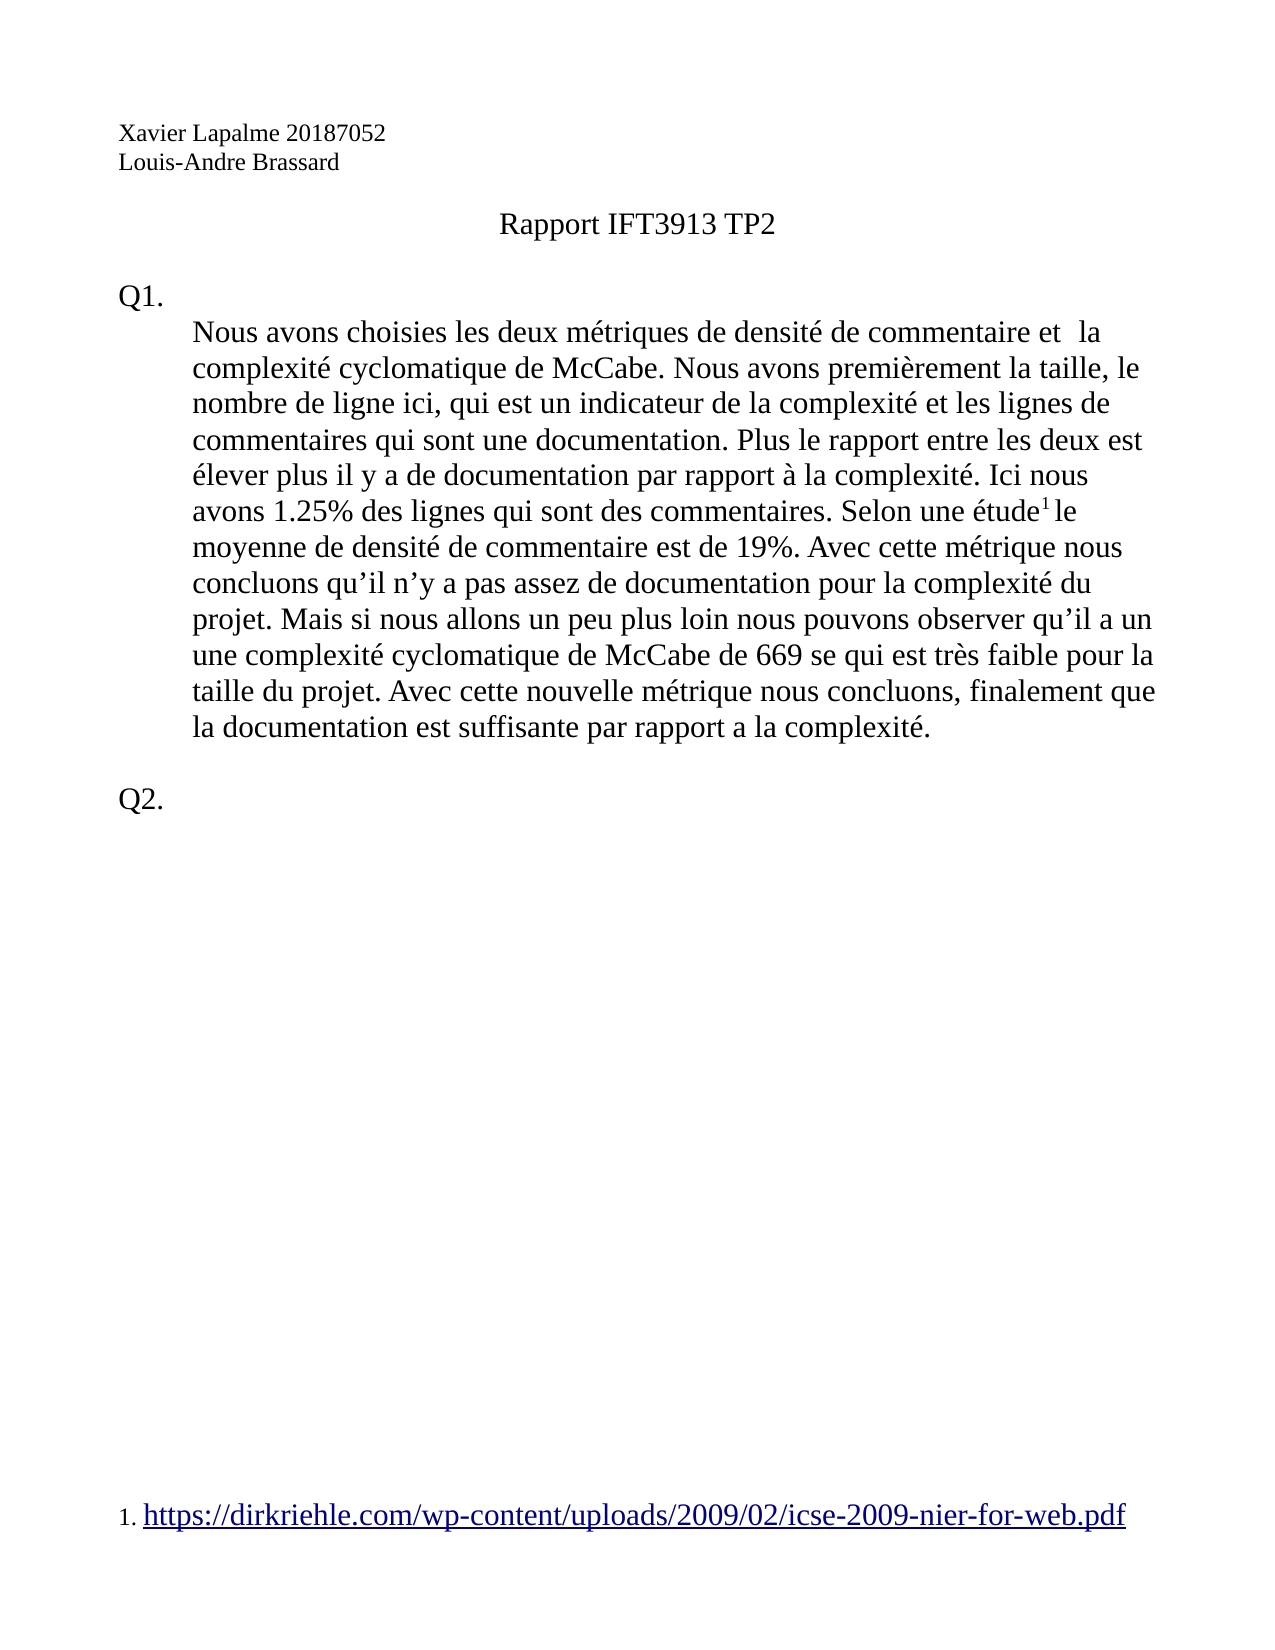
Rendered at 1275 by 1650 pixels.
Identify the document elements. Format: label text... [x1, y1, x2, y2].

text Rapport IFT3913 TP2 [118, 205, 1157, 241]
text Nous avons choisies les deux métriques de densité de commentaire et la complexité cyclomatique de McCabe. Nous avons premièrement la taille, le nombre de ligne ici, qui est un indicateur de la complexité et les lignes de commentaires qui sont une documentation. Plus le rapport entre les deux est élever plus il y a de documentation par rapport à la complexité. Ici nous avons 1.25% des lignes qui sont des commentaires. Selon une étude1 le moyenne de densité de commentaire est de 19%. Avec cette métrique nous concluons qu’il n’y a pas assez de documentation pour la complexité du projet. Mais si nous allons un peu plus loin nous pouvons observer qu’il a un une complexité cyclomatique de McCabe de 669 se qui est très faible pour la taille du projet. Avec cette nouvelle métrique nous concluons, finalement que la documentation est suffisante par rapport a la complexité. [118, 313, 1157, 744]
text Q2. [118, 780, 1157, 816]
text Q1. [118, 277, 1157, 313]
